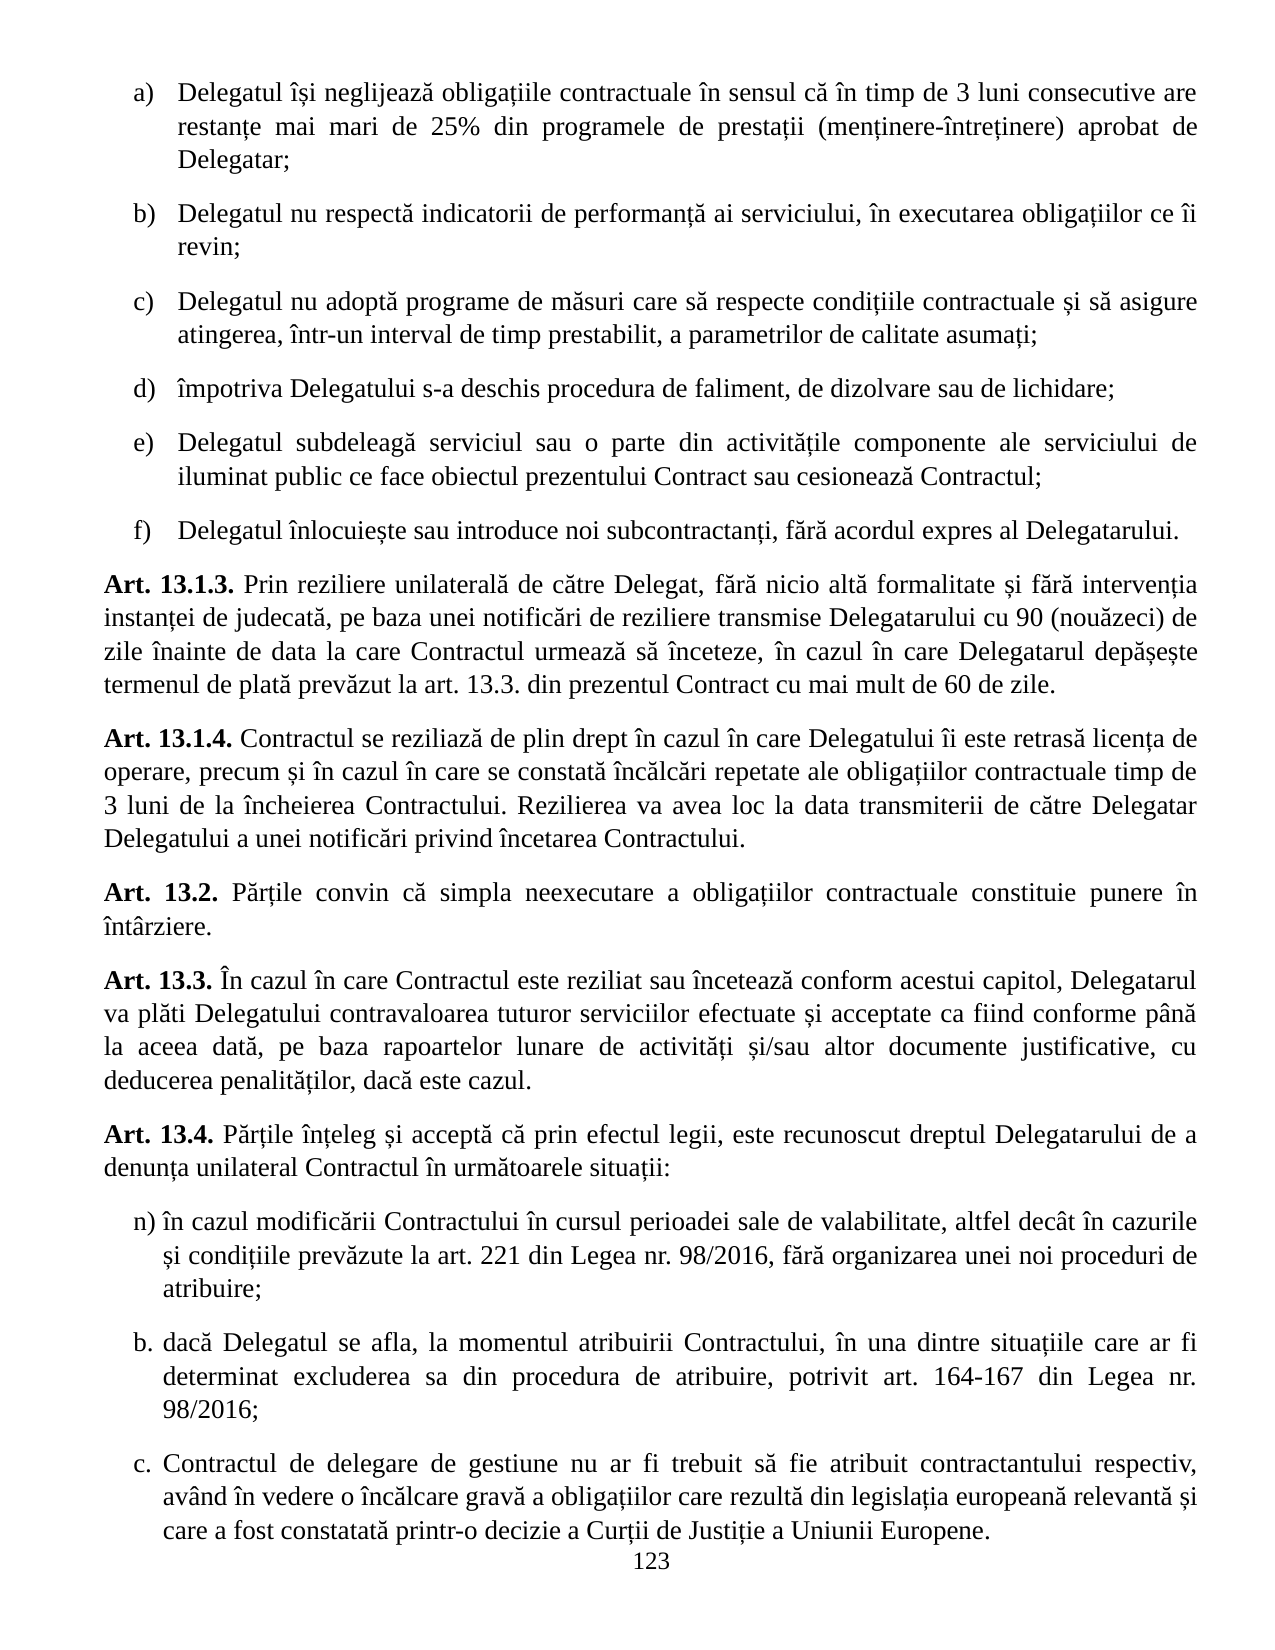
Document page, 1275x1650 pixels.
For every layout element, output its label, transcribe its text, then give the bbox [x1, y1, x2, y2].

list Delegatul subdeleagă serviciul sau o parte din activitățile componente ale serviciului de iluminat public ce face obiectul prezentului Contract sau cesionează Contractul; [133, 425, 1198, 492]
text Art. 13.3. În cazul în care Contractul este reziliat sau încetează conform acestui capitol, Delegatarul va plăti Delegatului contravaloarea tuturor serviciilor efectuate și acceptate ca fiind conforme până la aceea dată, pe baza rapoartelor lunare de activități și/sau altor documente justificative, cu deducerea penalităților, dacă este cazul. [103, 962, 1198, 1096]
text Art. 13.1.4. Contractul se reziliază de plin drept în cazul în care Delegatului îi este retrasă licența de operare, precum și în cazul în care se constată încălcări repetate ale obligațiilor contractuale timp de 3 luni de la încheierea Contractului. Rezilierea va avea loc la data transmiterii de către Delegatar Delegatului a unei notificări privind încetarea Contractului. [103, 721, 1198, 854]
list Delegatul își neglijează obligațiile contractuale în sensul că în timp de 3 luni consecutive are restanțe mai mari de 25% din programele de prestații (menținere-întreținere) aprobat de Delegatar; [133, 75, 1198, 175]
list Delegatul înlocuiește sau introduce noi subcontractanți, fără acordul expres al Delegatarului. [133, 512, 1198, 546]
text c. Contractul de delegare de gestiune nu ar fi trebuit să fie atribuit contractantului respectiv, având în vedere o încălcare gravă a obligațiilor care rezultă din legislația europeană relevantă și care a fost constatată printr-o decizie a Curții de Justiție a Uniunii Europene. [133, 1446, 1198, 1546]
text Art. 13.1.3. Prin reziliere unilaterală de către Delegat, fără nicio altă formalitate și fără intervenția instanței de judecată, pe baza unei notificări de reziliere transmise Delegatarului cu 90 (nouăzeci) de zile înainte de data la care Contractul urmează să înceteze, în cazul în care Delegatarul depășește termenul de plată prevăzut la art. 13.3. din prezentul Contract cu mai mult de 60 de zile. [103, 567, 1198, 700]
list împotriva Delegatului s-a deschis procedura de faliment, de dizolvare sau de lichidare; [133, 371, 1198, 404]
list Delegatul nu respectă indicatorii de performanță ai serviciului, în executarea obligațiilor ce îi revin; [133, 196, 1198, 262]
text b. dacă Delegatul se afla, la momentul atribuirii Contractului, în una dintre situațiile care ar fi determinat excluderea sa din procedura de atribuire, potrivit art. 164-167 din Legea nr. 98/2016; [133, 1325, 1198, 1425]
text Art. 13.4. Părțile înțeleg și acceptă că prin efectul legii, este recunoscut dreptul Delegatarului de a denunța unilateral Contractul în următoarele situații: [103, 1117, 1198, 1183]
list Delegatul nu adoptă programe de măsuri care să respecte condițiile contractuale și să asigure atingerea, într-un interval de timp prestabilit, a parametrilor de calitate asumați; [133, 283, 1198, 350]
list în cazul modificării Contractului în cursul perioadei sale de valabilitate, altfel decât în cazurile și condițiile prevăzute la art. 221 din Legea nr. 98/2016, fără organizarea unei noi proceduri de atribuire; [133, 1204, 1198, 1304]
text Art. 13.2. Părțile convin că simpla neexecutare a obligațiilor contractuale constituie punere în întârziere. [103, 875, 1198, 942]
